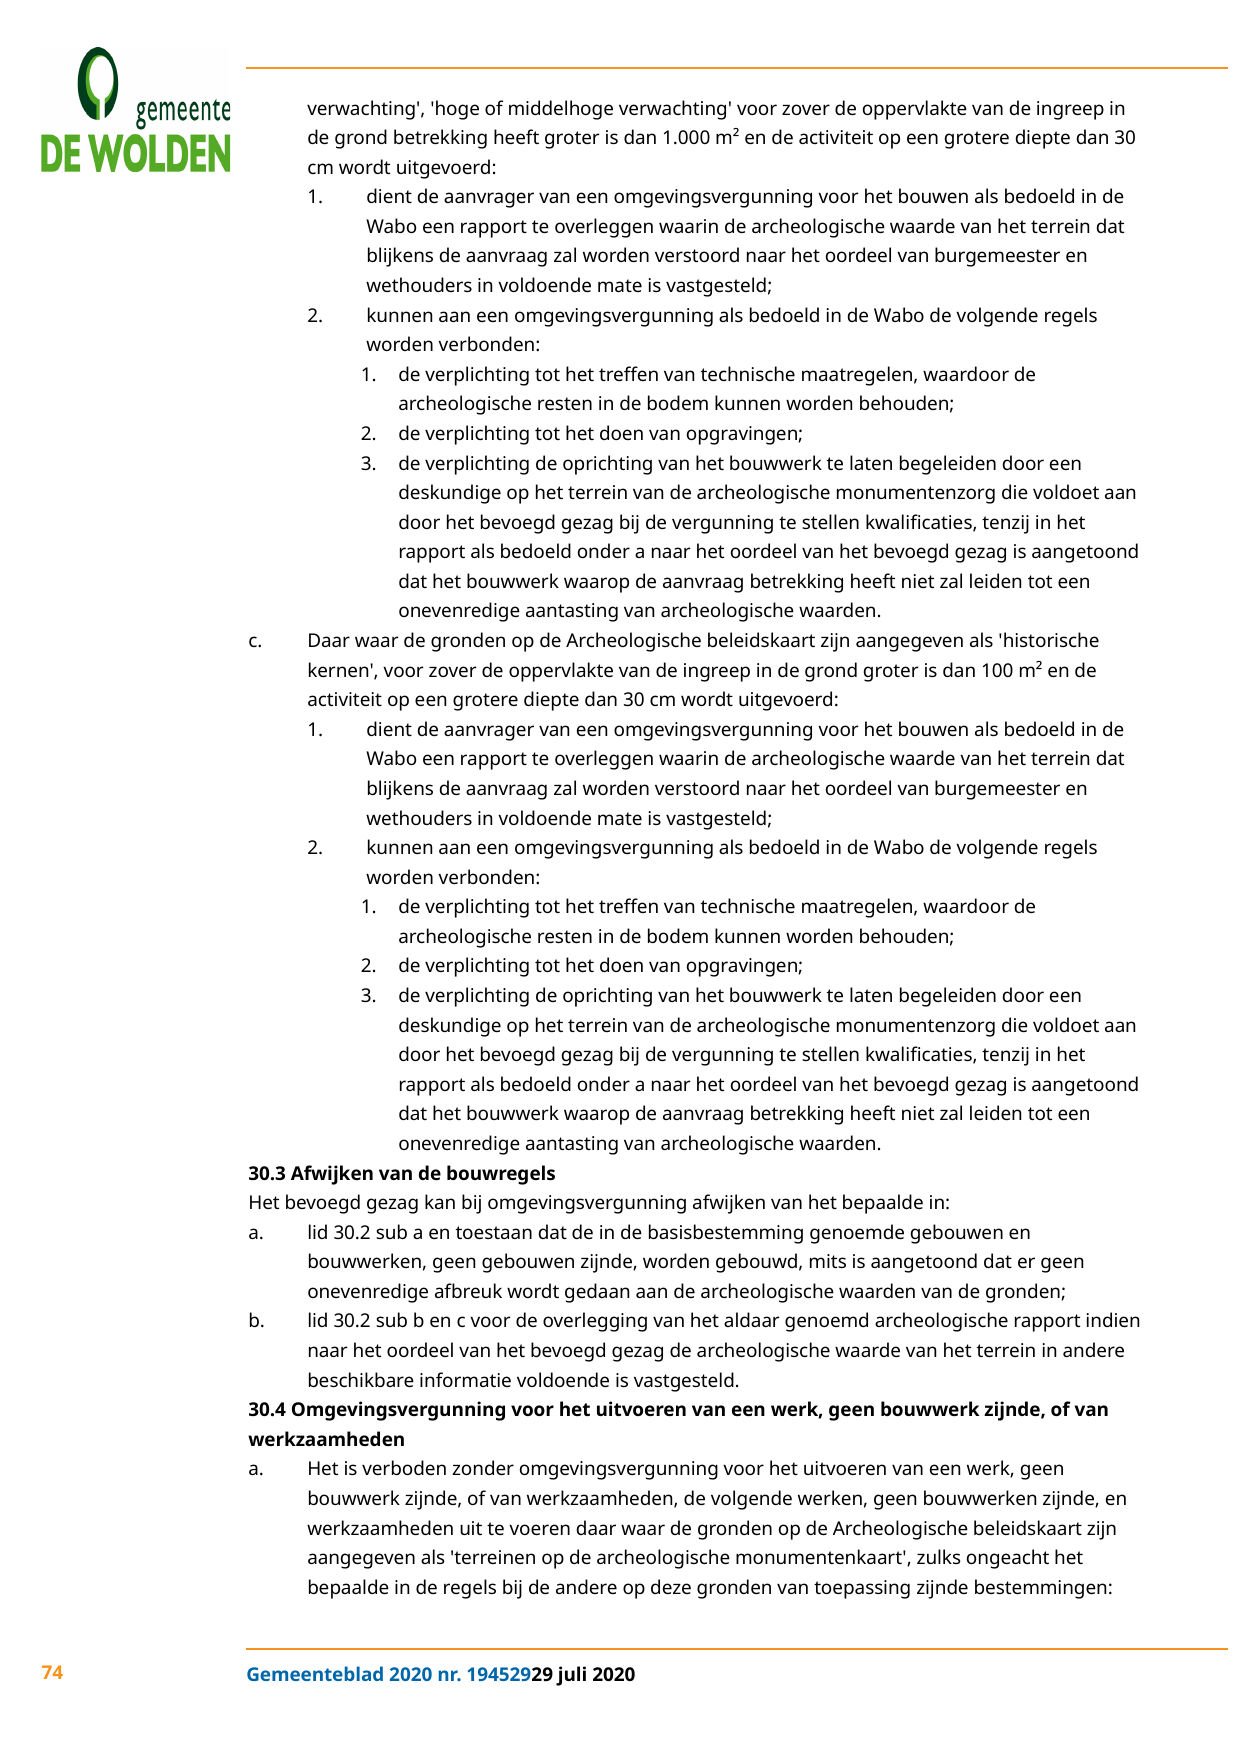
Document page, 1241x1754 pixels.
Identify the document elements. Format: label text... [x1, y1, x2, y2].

picture [41, 47, 231, 172]
list dient de aanvrager van een omgevingsvergunning voor het bouwen als bedoeld in de Wabo een rapport te overleggen waarin de archeologische waarde van het terrein dat blijkens de aanvraag zal worden verstoord naar het oordeel van burgemeester en wethouders in voldoende mate is vastgesteld; [307, 183, 1152, 298]
list de verplichting tot het treffen van technische maatregelen, waardoor de archeologische resten in de bodem kunnen worden behouden; [361, 893, 1152, 949]
list lid 30.2 sub a en toestaan dat de in de basisbestemming genoemde gebouwen en bouwwerken, geen gebouwen zijnde, worden gebouwd, mits is aangetoond dat er geen onevenredige afbreuk wordt gedaan aan de archeologische waarden van de gronden; [248, 1219, 1152, 1304]
list de verplichting de oprichting van het bouwwerk te laten begeleiden door een deskundige op het terrein van de archeologische monumentenzorg die voldoet aan door het bevoegd gezag bij de vergunning te stellen kwalificaties, tenzij in het rapport als bedoeld onder a naar het oordeel van het bevoegd gezag is aangetoond dat het bouwwerk waarop de aanvraag betrekking heeft niet zal leiden tot een onevenredige aantasting van archeologische waarden. [361, 982, 1152, 1156]
text 30.4 Omgevingsvergunning voor het uitvoeren van een werk, geen bouwwerk zijnde, of van werkzaamheden [248, 1396, 1152, 1452]
list de verplichting de oprichting van het bouwwerk te laten begeleiden door een deskundige op het terrein van de archeologische monumentenzorg die voldoet aan door het bevoegd gezag bij de vergunning te stellen kwalificaties, tenzij in het rapport als bedoeld onder a naar het oordeel van het bevoegd gezag is aangetoond dat het bouwwerk waarop de aanvraag betrekking heeft niet zal leiden tot een onevenredige aantasting van archeologische waarden. [361, 450, 1152, 623]
list de verplichting tot het doen van opgravingen; [361, 953, 1152, 978]
text 30.3 Afwijken van de bouwregels [248, 1160, 1152, 1186]
list kunnen aan een omgevingsvergunning als bedoeld in de Wabo de volgende regels worden verbonden: [307, 834, 1152, 890]
list lid 30.2 sub b en c voor de overlegging van het aldaar genoemd archeologische rapport indien naar het oordeel van het bevoegd gezag de archeologische waarde van het terrein in andere beschikbare informatie voldoende is vastgesteld. [248, 1308, 1152, 1393]
list de verplichting tot het treffen van technische maatregelen, waardoor de archeologische resten in de bodem kunnen worden behouden; [361, 361, 1152, 416]
list de verplichting tot het doen van opgravingen; [361, 420, 1152, 446]
list kunnen aan een omgevingsvergunning als bedoeld in de Wabo de volgende regels worden verbonden: [307, 302, 1152, 357]
list dient de aanvrager van een omgevingsvergunning voor het bouwen als bedoeld in de Wabo een rapport te overleggen waarin de archeologische waarde van het terrein dat blijkens de aanvraag zal worden verstoord naar het oordeel van burgemeester en wethouders in voldoende mate is vastgesteld; [307, 716, 1152, 831]
text Het bevoegd gezag kan bij omgevingsvergunning afwijken van het bepaalde in: [248, 1189, 1152, 1215]
list Daar waar de gronden op de Archeologische beleidskaart zijn aangegeven als 'historische kernen', voor zover de oppervlakte van de ingreep in de grond groter is dan 100 m² en de activiteit op een grotere diepte dan 30 cm wordt uitgevoerd: [248, 627, 1152, 712]
list verwachting', 'hoge of middelhoge verwachting' voor zover de oppervlakte van de ingreep in de grond betrekking heeft groter is dan 1.000 m² en de activiteit op een grotere diepte dan 30 cm wordt uitgevoerd: [248, 95, 1152, 180]
list Het is verboden zonder omgevingsvergunning voor het uitvoeren van een werk, geen bouwwerk zijnde, of van werkzaamheden, de volgende werken, geen bouwwerken zijnde, en werkzaamheden uit te voeren daar waar de gronden op de Archeologische beleidskaart zijn aangegeven als 'terreinen op de archeologische monumentenkaart', zulks ongeacht het bepaalde in de regels bij de andere op deze gronden van toepassing zijnde bestemmingen: [248, 1456, 1152, 1600]
